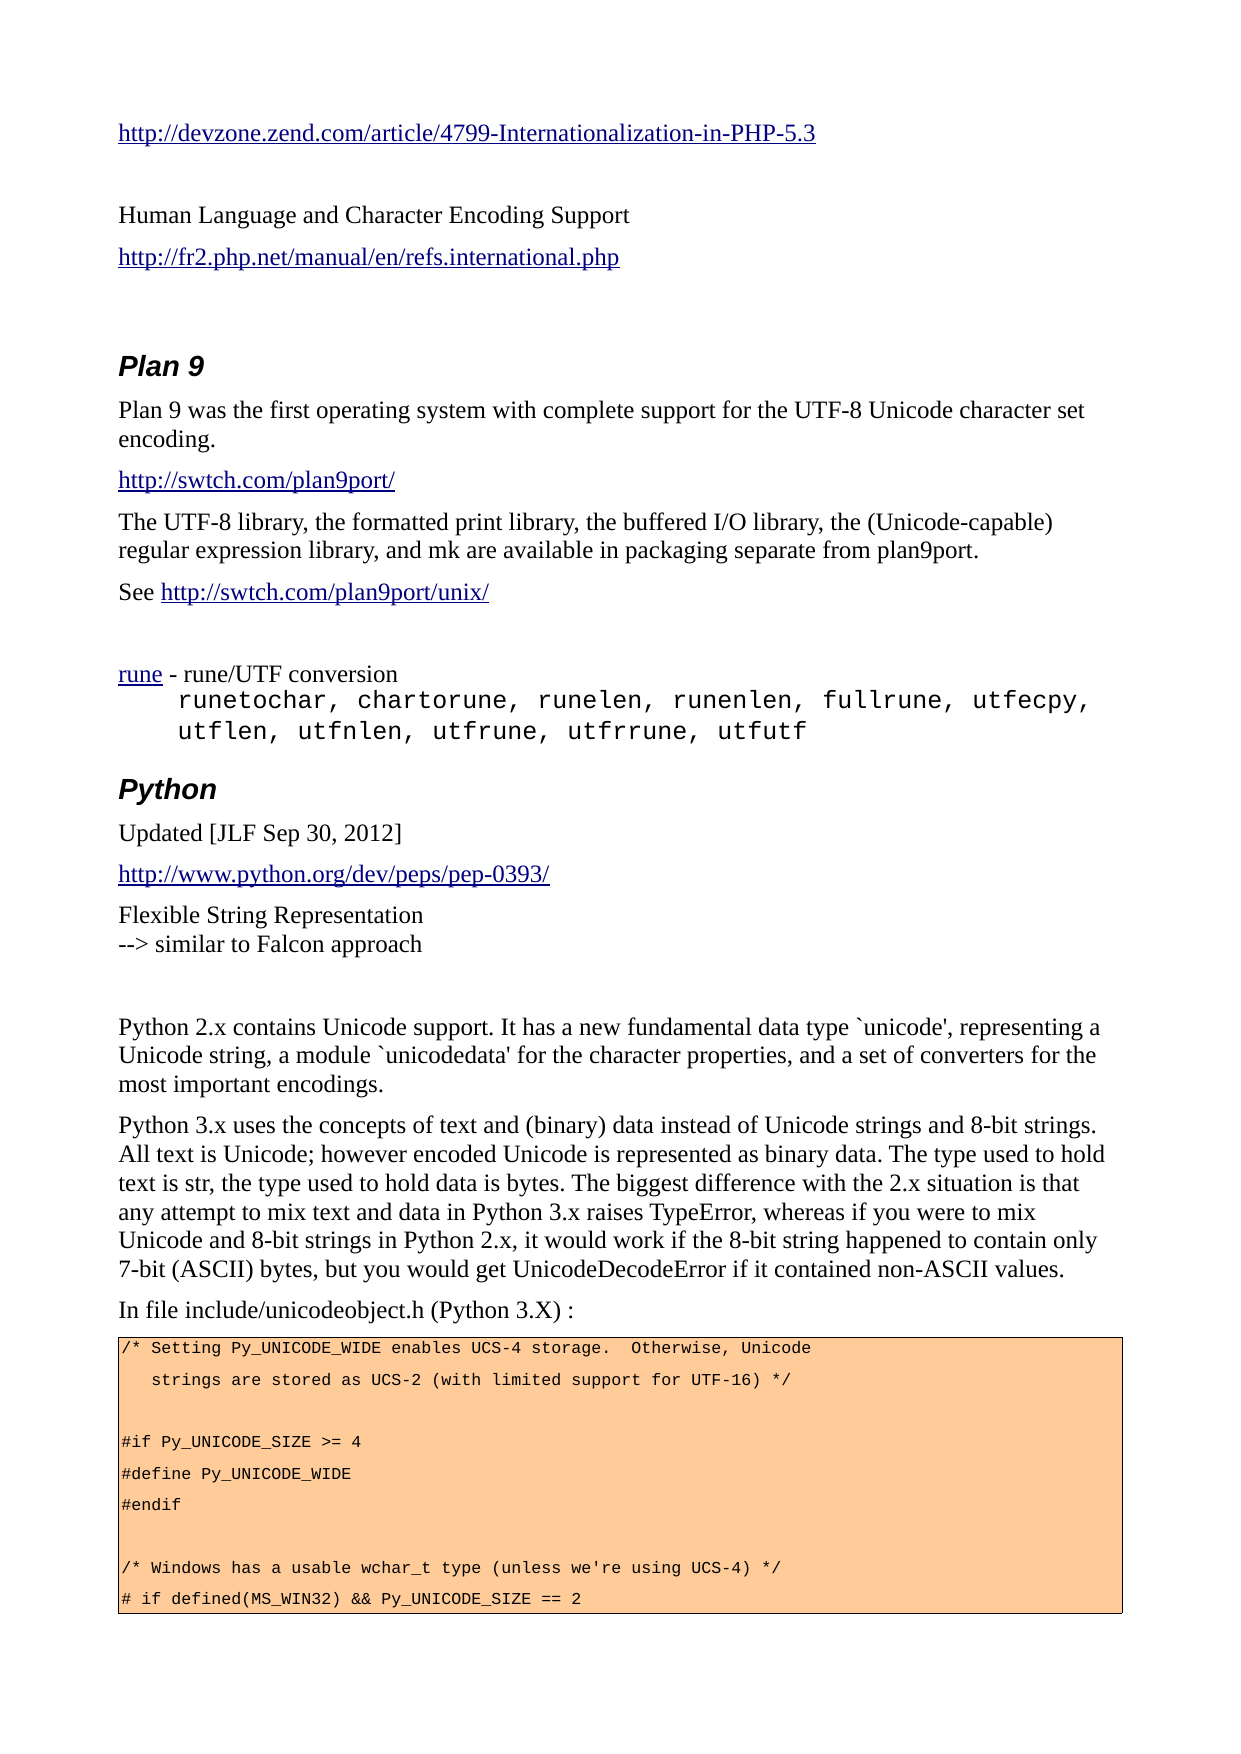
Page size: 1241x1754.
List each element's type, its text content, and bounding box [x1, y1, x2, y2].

text #define Py_UNICODE_WIDE [119, 1462, 1122, 1484]
text Python 2.x contains Unicode support. It has a new fundamental data type `unicode', representing a Unicode string, a module `unicodedata' for the character properties, and a set of converters for the most important encodings. [118, 1012, 1122, 1098]
text http://fr2.php.net/manual/en/refs.international.php [118, 242, 1122, 271]
text http://www.python.org/dev/peps/pep-0393/ [118, 859, 1122, 888]
list runetochar, chartorune, runelen, runenlen, fullrune, utfecpy, utflen, utfnlen, utfrune, utfrrune, utfutf [177, 688, 1122, 747]
text In file include/unicodeobject.h (Python 3.X) : [118, 1296, 1122, 1324]
text #endif [119, 1494, 1122, 1516]
text #if Py_UNICODE_SIZE >= 4 [119, 1431, 1122, 1453]
text http://swtch.com/plan9port/ [118, 465, 1122, 494]
subtitle rune - rune/UTF conversion [118, 659, 1122, 688]
text strings are stored as UCS-2 (with limited support for UTF-16) */ [119, 1368, 1122, 1390]
text Python 3.x uses the concepts of text and (binary) data instead of Unicode strings and 8-bit strings. All text is Unicode; however encoded Unicode is represented as binary data. The type used to hold text is str, the type used to hold data is bytes. The biggest difference with the 2.x situation is that any attempt to mix text and data in Python 3.x raises TypeError, whereas if you were to mix Unicode and 8-bit strings in Python 2.x, it would work if the 8-bit string happened to contain only 7-bit (ASCII) bytes, but you would get UnicodeDecodeError if it contained non-ASCII values. [118, 1111, 1122, 1283]
subtitle Plan 9 [118, 349, 1122, 383]
text http://devzone.zend.com/article/4799-Internationalization-in-PHP-5.3 [118, 118, 1122, 147]
text See http://swtch.com/plan9port/unix/ [118, 577, 1122, 605]
text The UTF-8 library, the formatted print library, the buffered I/O library, the (Unicode-capable) regular expression library, and mk are available in packaging separate from plan9port. [118, 507, 1122, 564]
text Plan 9 was the first operating system with complete support for the UTF-8 Unicode character set encoding. [118, 395, 1122, 453]
text /* Setting Py_UNICODE_WIDE enables UCS-4 storage. Otherwise, Unicode [119, 1338, 1122, 1359]
subtitle Python [118, 772, 1122, 806]
text Updated [JLF Sep 30, 2012] [118, 818, 1122, 847]
text /* Windows has a usable wchar_t type (unless we're using UCS-4) */ [119, 1556, 1122, 1578]
text Human Language and Character Encoding Support [118, 201, 1122, 229]
text # if defined(MS_WIN32) && Py_UNICODE_SIZE == 2 [119, 1588, 1122, 1613]
text Flexible String Representation --> similar to Falcon approach [118, 901, 1122, 958]
